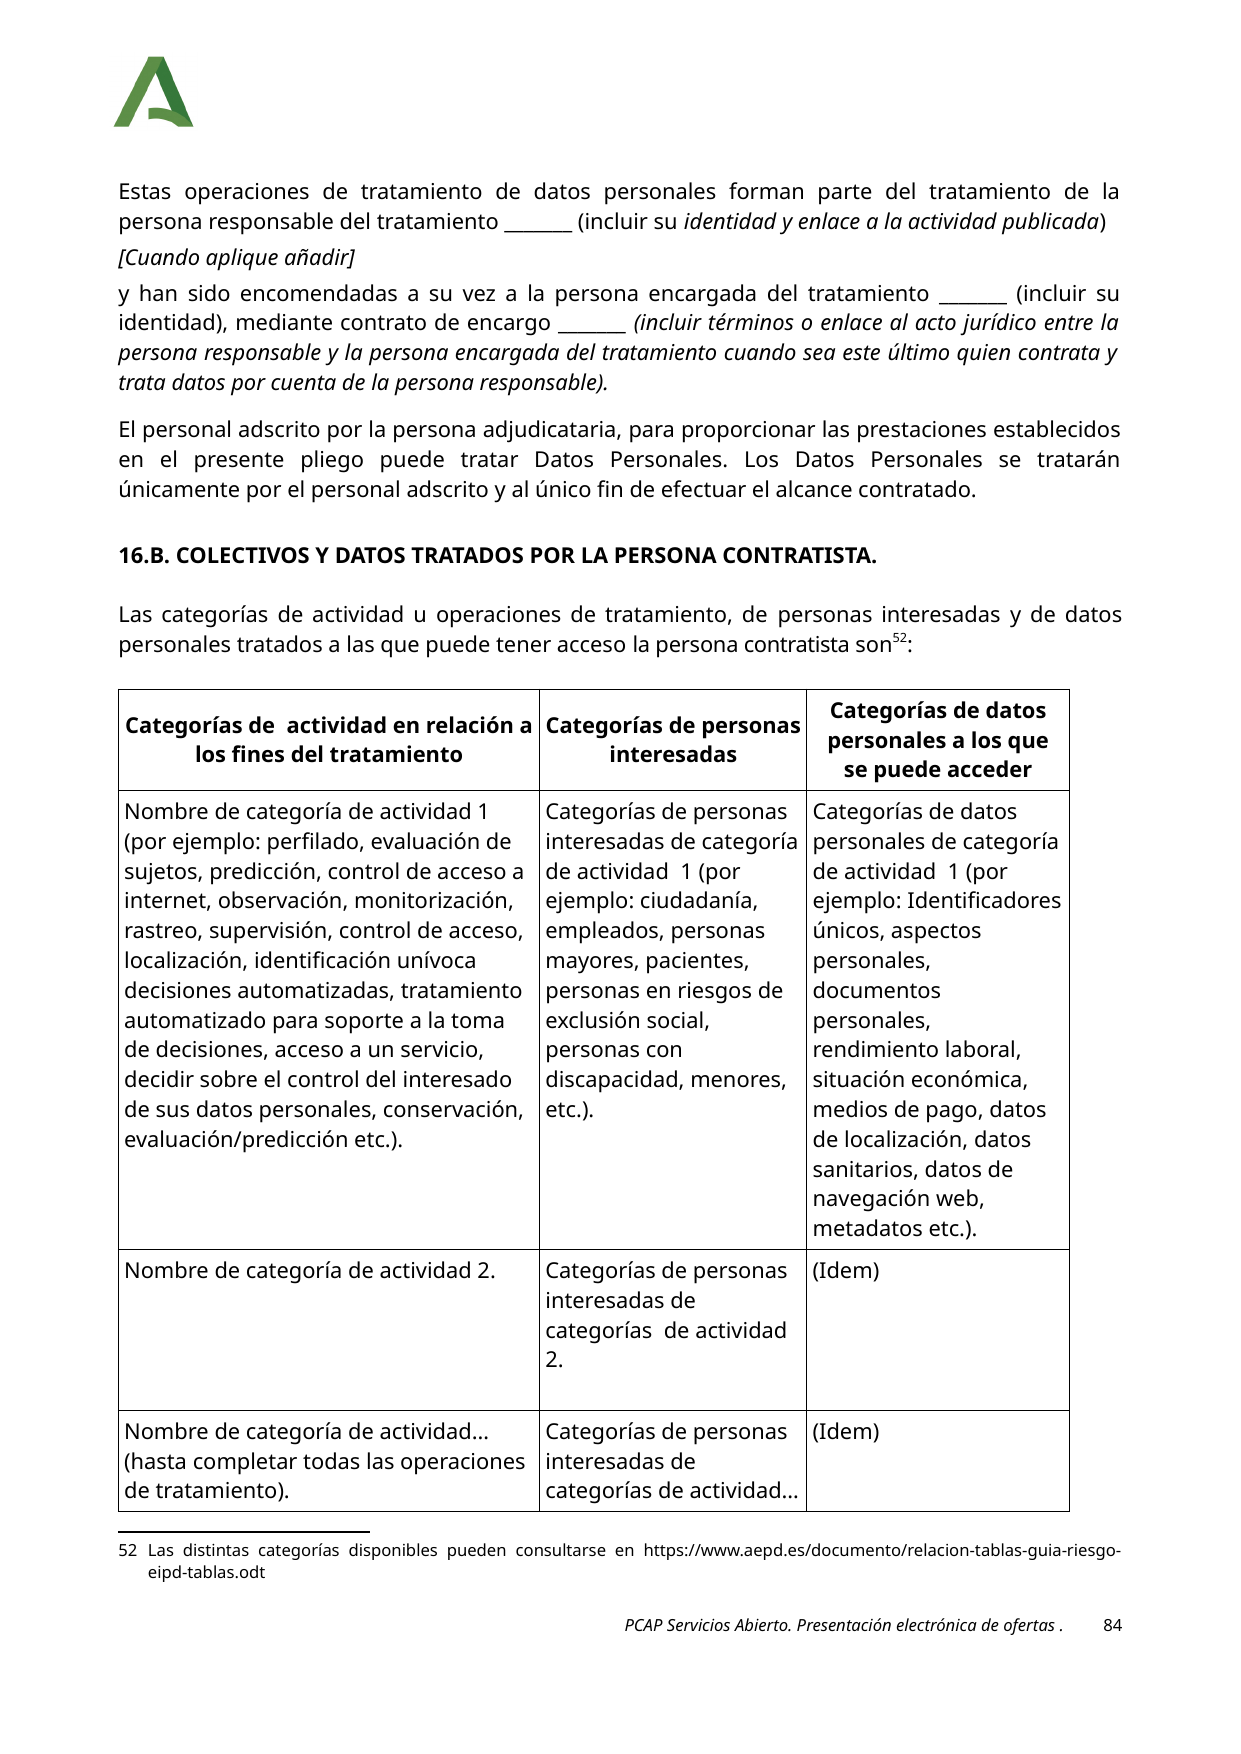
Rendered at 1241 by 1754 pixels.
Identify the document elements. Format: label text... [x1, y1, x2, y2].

text Las distintas categorías disponibles pueden consultarse en https://www.aepd.es/documento/relacion-tablas-guia-riesgo-eipd-tablas.odt [118, 1538, 1122, 1584]
table_cell Nombre de categoría de actividad 2. [119, 1250, 539, 1410]
table_cell (Idem) [807, 1411, 1069, 1511]
picture [109, 52, 198, 131]
text 16.B. COLECTIVOS Y DATOS TRATADOS POR LA PERSONA CONTRATISTA. [118, 539, 1122, 569]
text Estas operaciones de tratamiento de datos personales forman parte del tratamiento de la persona responsable del tratamiento _______ (incluir su identidad y enlace a la actividad publicada) [118, 176, 1122, 236]
table_cell Categorías de personas interesadas de categorías de actividad 2. [540, 1250, 806, 1410]
text y han sido encomendadas a su vez a la persona encargada del tratamiento _______ (incluir su identidad), mediante contrato de encargo _______ (incluir términos o enlace al acto jurídico entre la persona responsable y la persona encargada del tratamiento cuando sea este último quien contrata y trata datos por cuenta de la persona responsable). [118, 278, 1122, 397]
table_cell Nombre de categoría de actividad 1 (por ejemplo: perfilado, evaluación de sujetos, predicción, control de acceso a internet, observación, monitorización, rastreo, supervisión, control de acceso, localización, identificación unívoca decisiones automatizadas, tratamiento automatizado para soporte a la toma de decisiones, acceso a un servicio, decidir sobre el control del interesado de sus datos personales, conservación, evaluación/predicción etc.). [119, 791, 539, 1249]
text El personal adscrito por la persona adjudicataria, para proporcionar las prestaciones establecidos en el presente pliego puede tratar Datos Personales. Los Datos Personales se tratarán únicamente por el personal adscrito y al único fin de efectuar el alcance contratado. [118, 414, 1122, 504]
table_header Categorías de actividad en relación a los fines del tratamiento [119, 690, 539, 790]
table_cell Categorías de personas interesadas de categorías de actividad… [540, 1411, 806, 1511]
table_header Categorías de personas interesadas [540, 690, 806, 790]
table_cell Categorías de personas interesadas de categoría de actividad 1 (por ejemplo: ciudadanía, empleados, personas mayores, pacientes, personas en riesgos de exclusión social, personas con discapacidad, menores, etc.). [540, 791, 806, 1249]
table_header Categorías de datos personales a los que se puede acceder [807, 690, 1069, 790]
text Las categorías de actividad u operaciones de tratamiento, de personas interesadas y de datos personales tratados a las que puede tener acceso la persona contratista son: [118, 599, 1122, 659]
table_cell (Idem) [807, 1250, 1069, 1410]
text [Cuando aplique añadir] [118, 242, 1122, 272]
table_cell Nombre de categoría de actividad… (hasta completar todas las operaciones de tratamiento). [119, 1411, 539, 1511]
table_cell Categorías de datos personales de categoría de actividad 1 (por ejemplo: Identificadores únicos, aspectos personales, documentos personales, rendimiento laboral, situación económica, medios de pago, datos de localización, datos sanitarios, datos de navegación web, metadatos etc.). [807, 791, 1069, 1249]
